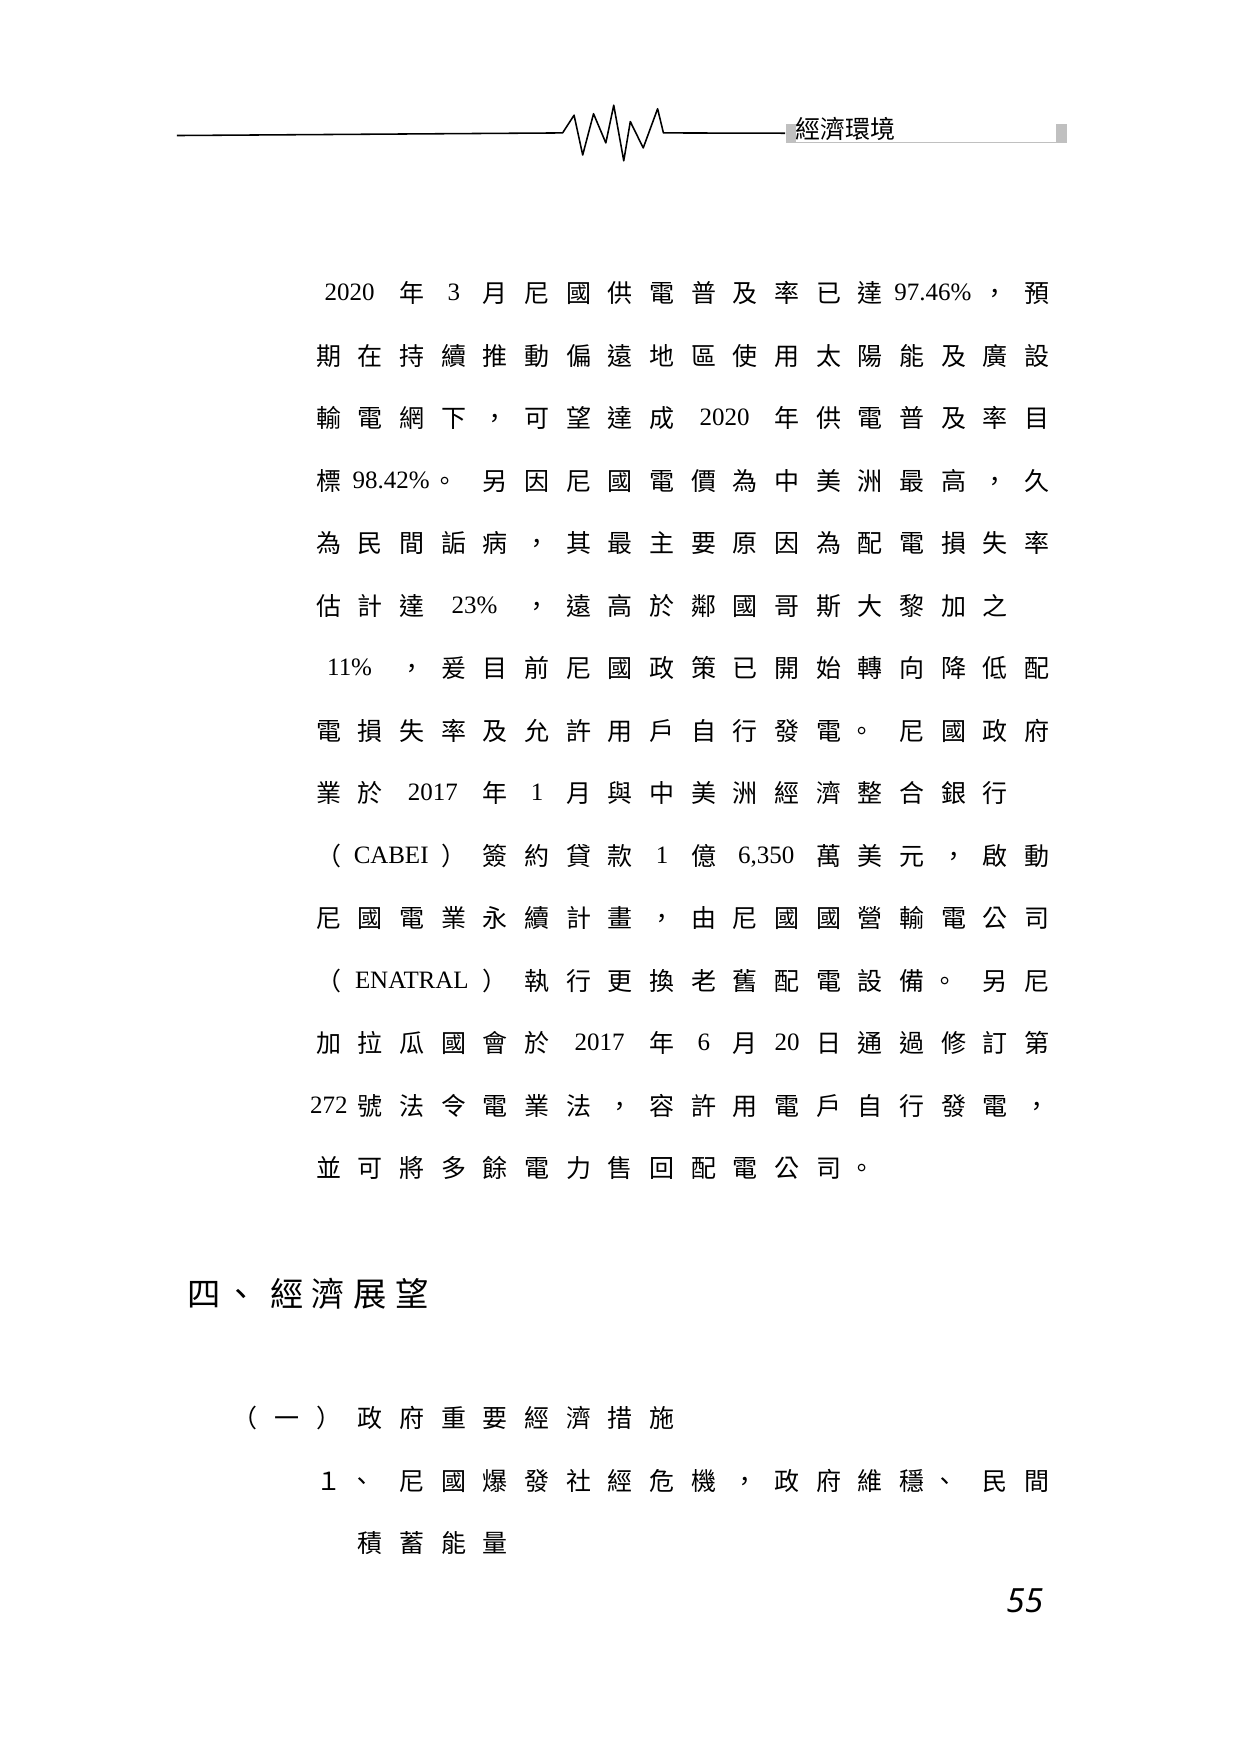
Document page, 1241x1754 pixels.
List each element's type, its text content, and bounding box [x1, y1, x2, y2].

text 四、經濟展望 [183, 1250, 1058, 1313]
text （一）政府重要經濟措施 [207, 1375, 1058, 1438]
text １、尼國爆發社經危機，政府維穩、民間積蓄能量 [281, 1438, 1058, 1563]
text 2020年3月尼國供電普及率已達97.46%，預期在持續推動偏遠地區使用太陽能及廣設輸電網下，可望達成2020年供電普及率目標98.42%。另因尼國電價為中美洲最高，久為民間詬病，其最主要原因為配電損失率估計達23%，遠高於鄰國哥斯大黎加之11%，爰目前尼國政策已開始轉向降低配電損失率及允許用戶自行發電。尼國政府業於2017年1月與中美洲經濟整合銀行（CABEI）簽約貸款1億6,350萬美元，啟動尼國電業永續計畫，由尼國國營輸電公司（ENATRAL）執行更換老舊配電設備。另尼加拉瓜國會於2017年6月20日通過修訂第272號法令電業法，容許用電戶自行發電，並可將多餘電力售回配電公司。 [281, 250, 1058, 1188]
